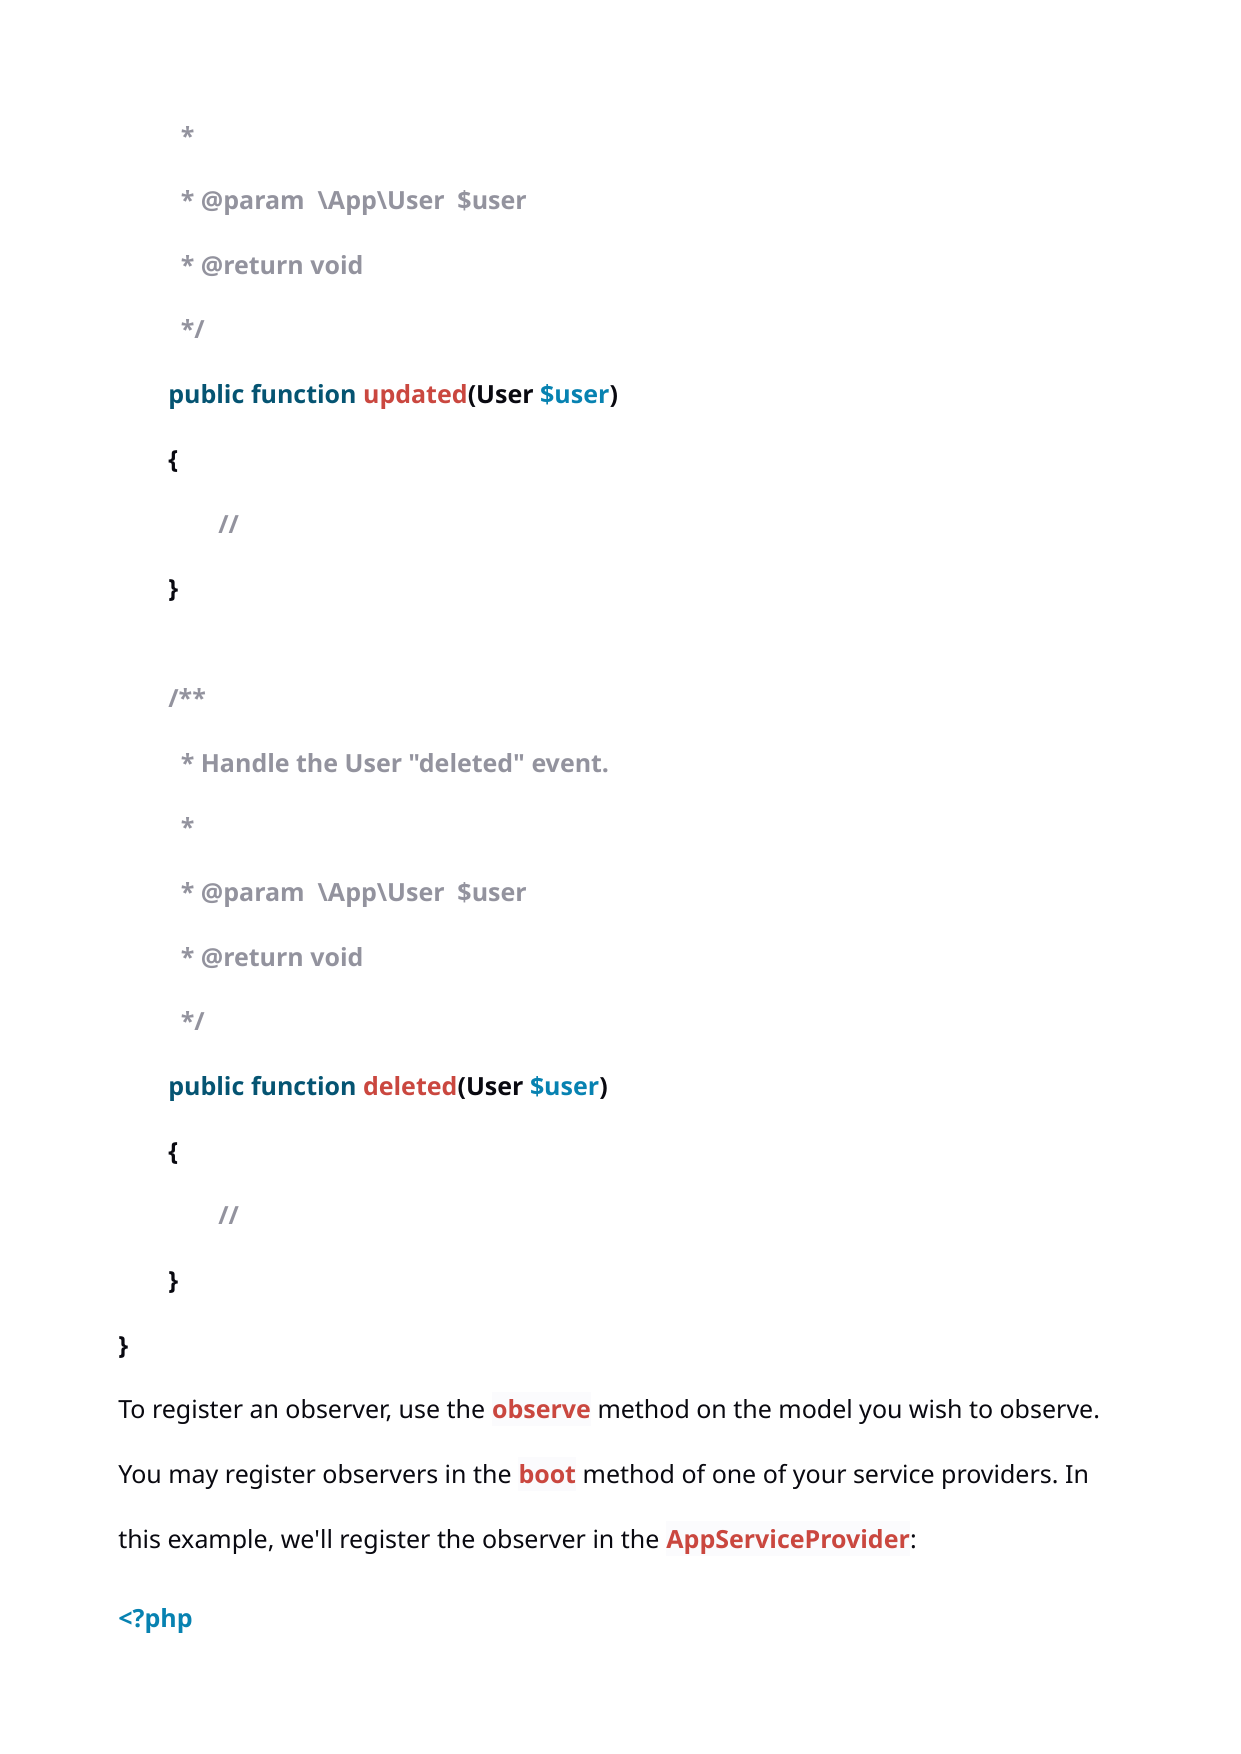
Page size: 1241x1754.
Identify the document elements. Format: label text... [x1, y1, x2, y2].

text <?php [118, 1601, 1122, 1635]
text */ [118, 312, 1122, 346]
text } [118, 1327, 1122, 1361]
text * [118, 118, 1122, 152]
text * @param \App\User $user [118, 183, 1122, 217]
text * Handle the User "deleted" event. [118, 745, 1122, 779]
text } [118, 571, 1122, 605]
text public function updated(User $user) [118, 377, 1122, 411]
text To register an observer, use the observe method on the model you wish to observe. You may register observers in the boot method of one of your service providers. In this example, we'll register the observer in the AppServiceProvider: [118, 1392, 1122, 1556]
text * [118, 810, 1122, 844]
text } [118, 1263, 1122, 1297]
text { [118, 442, 1122, 476]
text * @return void [118, 247, 1122, 282]
text * @return void [118, 939, 1122, 973]
text // [118, 1198, 1122, 1232]
text */ [118, 1004, 1122, 1038]
text // [118, 506, 1122, 540]
text * @param \App\User $user [118, 874, 1122, 909]
text public function deleted(User $user) [118, 1069, 1122, 1103]
text { [118, 1133, 1122, 1167]
text /** [118, 681, 1122, 714]
